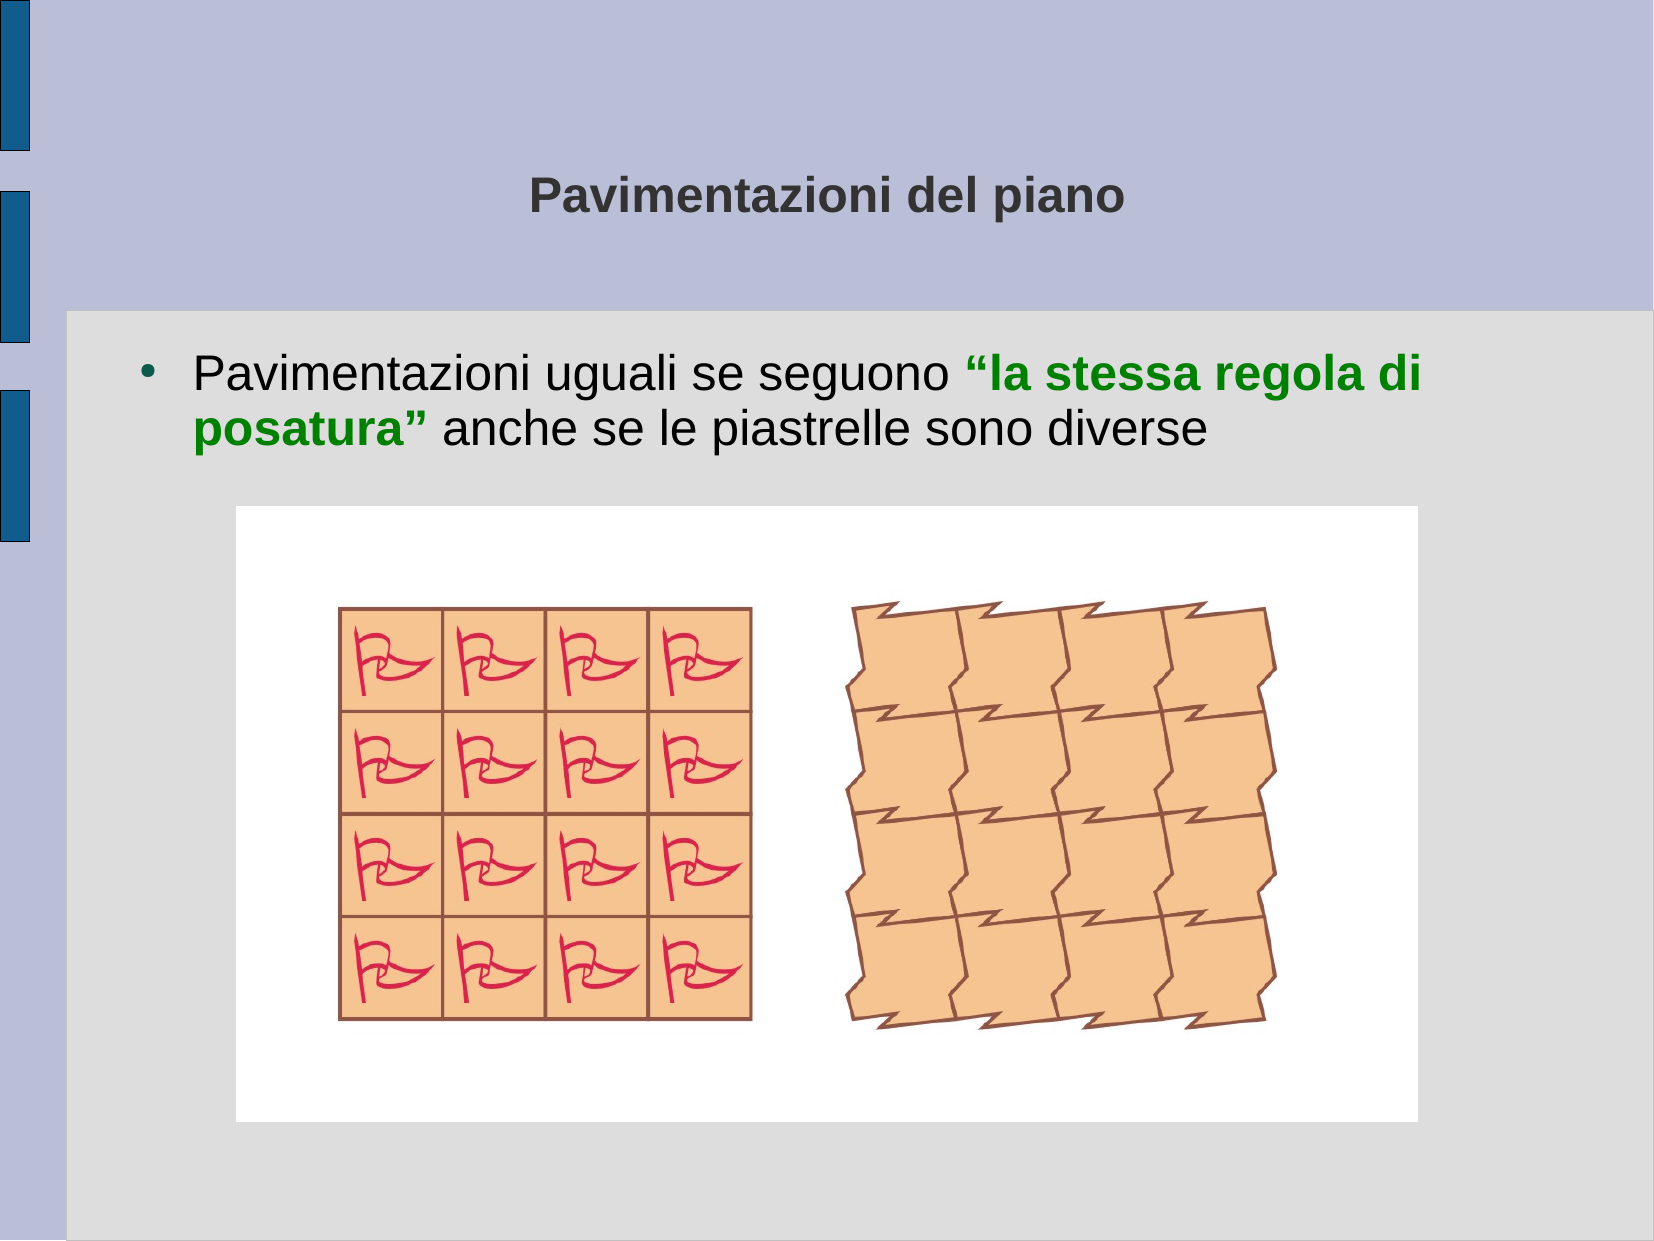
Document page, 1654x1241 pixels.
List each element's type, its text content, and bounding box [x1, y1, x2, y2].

picture [236, 506, 1418, 1123]
list Pavimentazioni uguali se seguono “la stessa regola di posatura” anche se le piastrelle sono diverse [121, 344, 1534, 1127]
title Pavimentazioni del piano [121, 91, 1534, 299]
